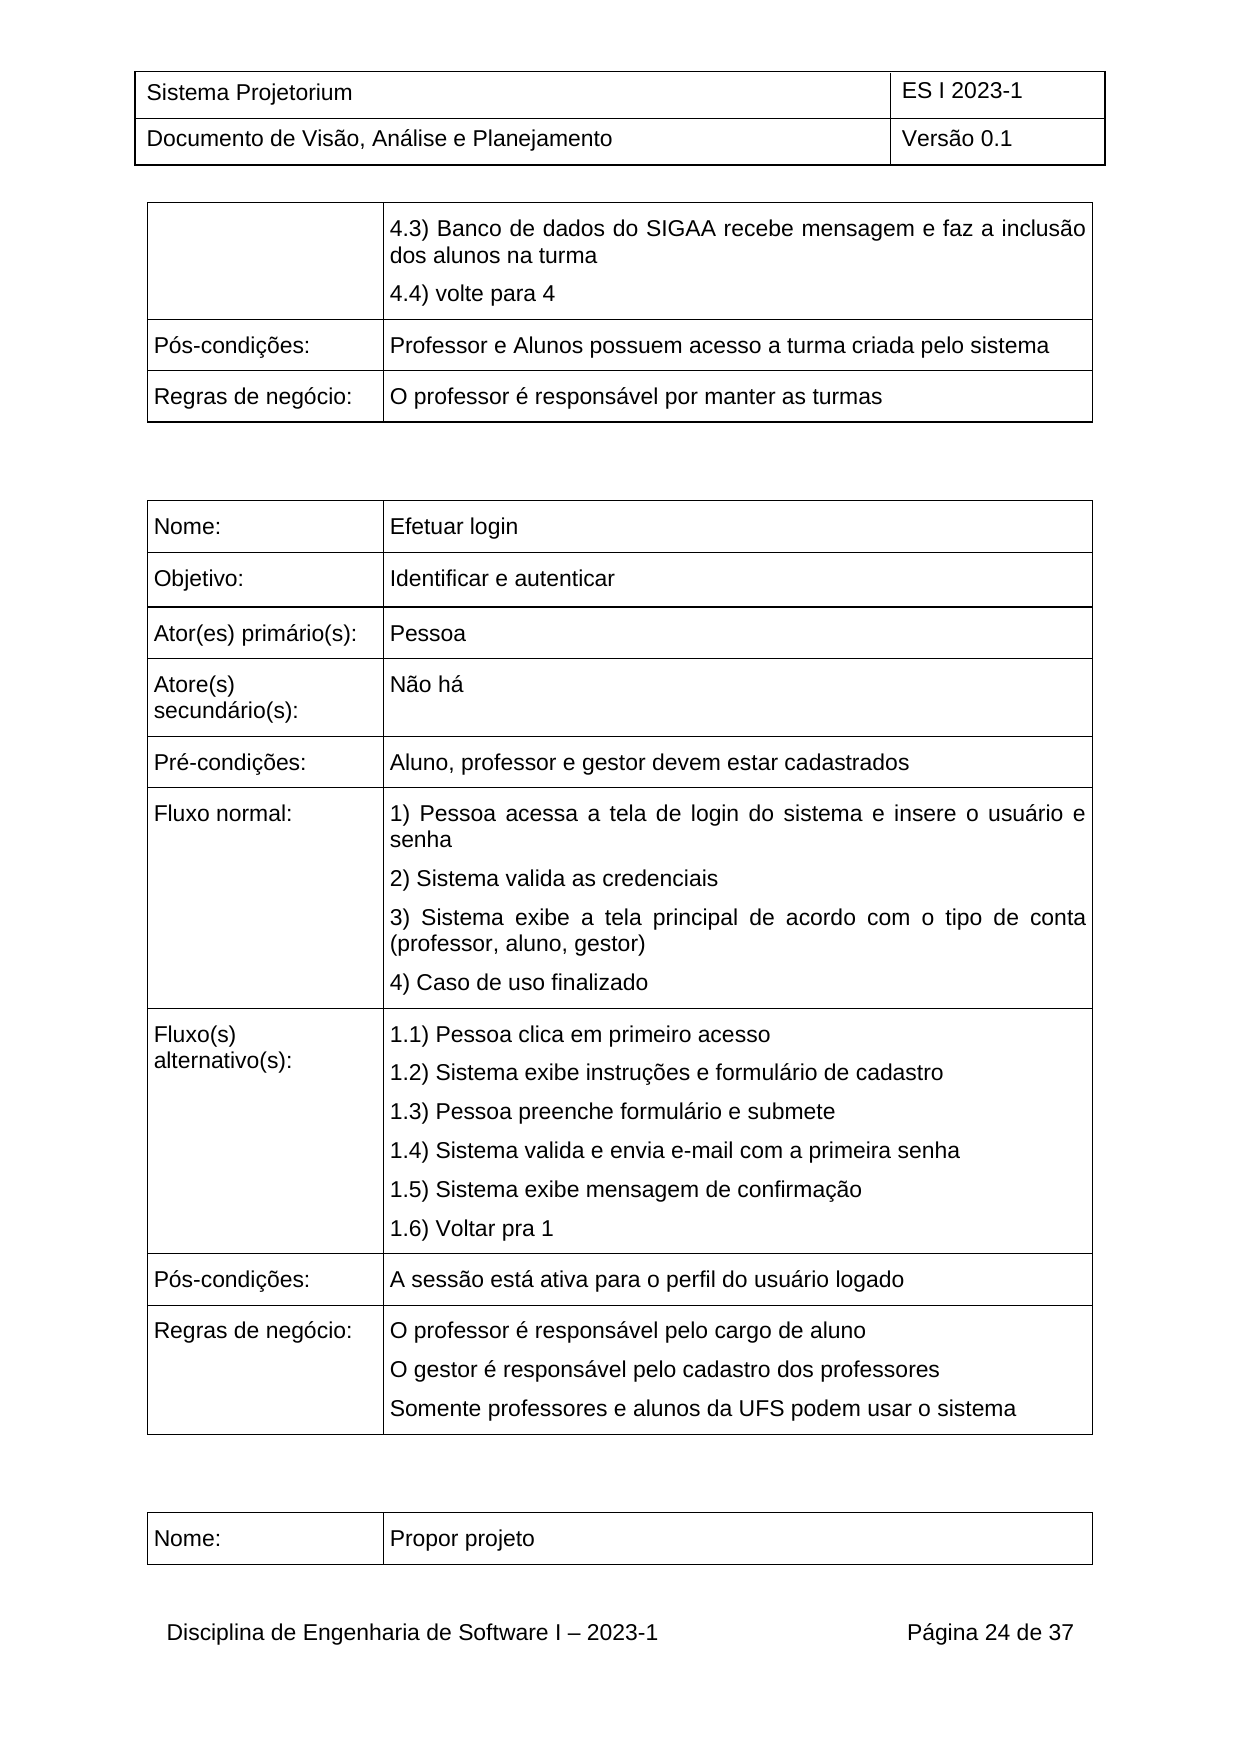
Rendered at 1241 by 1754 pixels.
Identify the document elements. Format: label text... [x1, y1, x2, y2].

table_cell O professor é responsável pelo cargo de aluno O gestor é responsável pelo cadastro dos professores Somente professores e alunos da UFS podem usar o sistema [384, 1306, 1092, 1433]
table_cell Aluno, professor e gestor devem estar cadastrados [384, 737, 1092, 787]
table_cell Não há [384, 659, 1092, 736]
table_cell [148, 203, 383, 319]
table_cell Regras de negócio: [148, 371, 383, 421]
table_cell 1) Pessoa acessa a tela de login do sistema e insere o usuário e senha 2) Sistema valida as credenciais 3) Sistema exibe a tela principal de acordo com o tipo de conta (professor, aluno, gestor) 4) Caso de uso finalizado [384, 788, 1092, 1007]
table_header Efetuar login [384, 501, 1092, 552]
table_cell Ator(es) primário(s): [148, 608, 383, 658]
table_cell Pós-condições: [148, 1254, 383, 1304]
table_header Propor projeto [384, 1513, 1092, 1564]
table_cell Pré-condições: [148, 737, 383, 787]
table_cell O professor é responsável por manter as turmas [384, 371, 1092, 421]
table_cell Identificar e autenticar [384, 553, 1092, 606]
table_cell Objetivo: [148, 553, 383, 606]
table_cell Atore(s) secundário(s): [148, 659, 383, 736]
table_cell 1.1) Pessoa clica em primeiro acesso 1.2) Sistema exibe instruções e formulário de cadastro 1.3) Pessoa preenche formulário e submete 1.4) Sistema valida e envia e-mail com a primeira senha 1.5) Sistema exibe mensagem de confirmação 1.6) Voltar pra 1 [384, 1009, 1092, 1253]
table_cell Professor e Alunos possuem acesso a turma criada pelo sistema [384, 320, 1092, 370]
table_cell Regras de negócio: [148, 1306, 383, 1433]
table_cell 4.3) Banco de dados do SIGAA recebe mensagem e faz a inclusão dos alunos na turma 4.4) volte para 4 [384, 203, 1092, 319]
table_cell Pessoa [384, 608, 1092, 658]
table_cell A sessão está ativa para o perfil do usuário logado [384, 1254, 1092, 1304]
table_cell Fluxo(s) alternativo(s): [148, 1009, 383, 1253]
table_header Nome: [148, 1513, 383, 1564]
table_header Nome: [148, 501, 383, 552]
table_cell Pós-condições: [148, 320, 383, 370]
table_cell Fluxo normal: [148, 788, 383, 1007]
